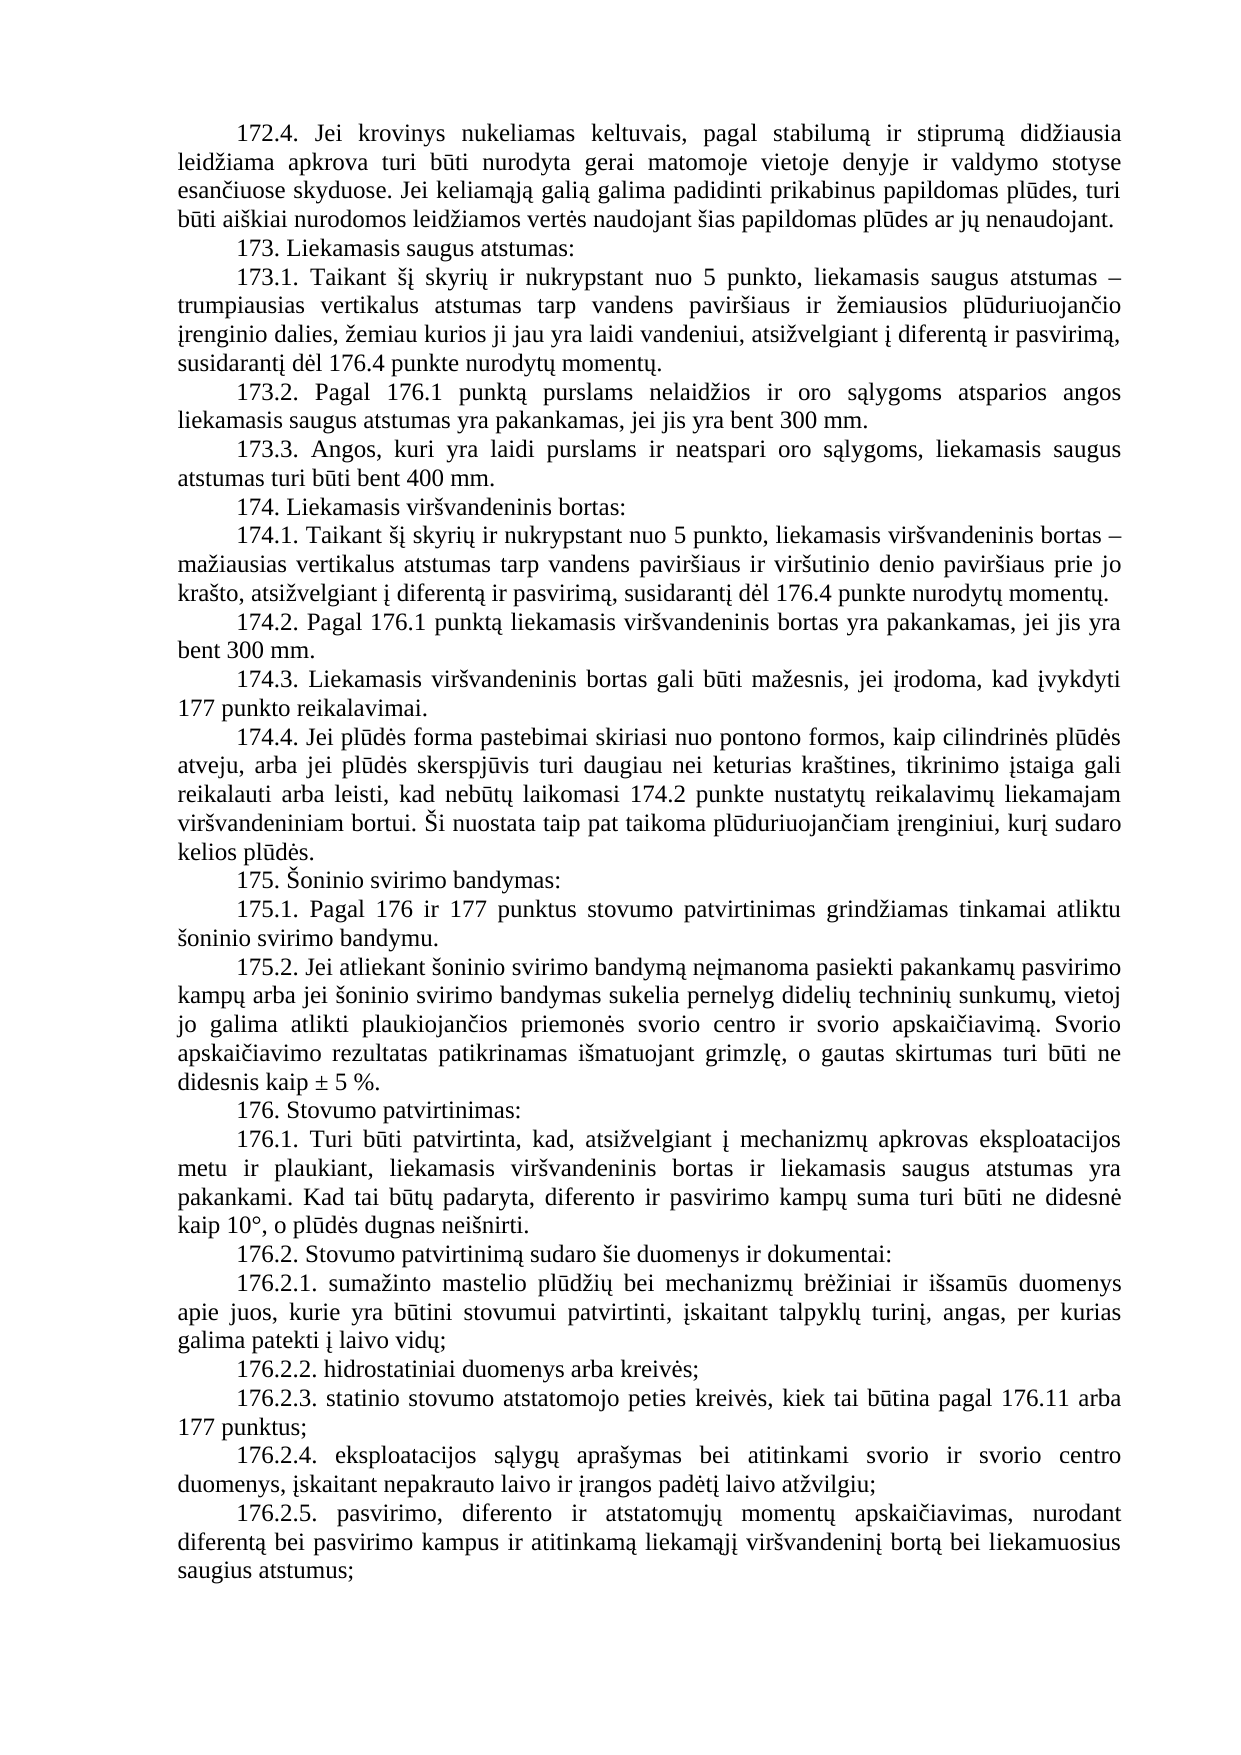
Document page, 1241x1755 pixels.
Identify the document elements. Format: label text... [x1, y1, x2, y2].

text 174.2. Pagal 176.1 punktą liekamasis viršvandeninis bortas yra pakankamas, jei jis yra bent 300 mm. [177, 607, 1122, 664]
text 175.2. Jei atliekant šoninio svirimo bandymą neįmanoma pasiekti pakankamų pasvirimo kampų arba jei šoninio svirimo bandymas sukelia pernelyg didelių techninių sunkumų, vietoj jo galima atlikti plaukiojančios priemonės svorio centro ir svorio apskaičiavimą. Svorio apskaičiavimo rezultatas patikrinamas išmatuojant grimzlę, o gautas skirtumas turi būti ne didesnis kaip ± 5 %. [177, 952, 1122, 1096]
text 174. Liekamasis viršvandeninis bortas: [177, 492, 1122, 521]
text 176.2.5. pasvirimo, diferento ir atstatomųjų momentų apskaičiavimas, nurodant diferentą bei pasvirimo kampus ir atitinkamą liekamąjį viršvandeninį bortą bei liekamuosius saugius atstumus; [177, 1498, 1122, 1584]
text 173.1. Taikant šį skyrių ir nukrypstant nuo 5 punkto, liekamasis saugus atstumas – trumpiausias vertikalus atstumas tarp vandens paviršiaus ir žemiausios plūduriuojančio įrenginio dalies, žemiau kurios ji jau yra laidi vandeniui, atsižvelgiant į diferentą ir pasvirimą, susidarantį dėl 176.4 punkte nurodytų momentų. [177, 262, 1122, 377]
text 174.4. Jei plūdės forma pastebimai skiriasi nuo pontono formos, kaip cilindrinės plūdės atveju, arba jei plūdės skerspjūvis turi daugiau nei keturias kraštines, tikrinimo įstaiga gali reikalauti arba leisti, kad nebūtų laikomasi 174.2 punkte nustatytų reikalavimų liekamajam viršvandeniniam bortui. Ši nuostata taip pat taikoma plūduriuojančiam įrenginiui, kurį sudaro kelios plūdės. [177, 722, 1122, 866]
text 174.1. Taikant šį skyrių ir nukrypstant nuo 5 punkto, liekamasis viršvandeninis bortas – mažiausias vertikalus atstumas tarp vandens paviršiaus ir viršutinio denio paviršiaus prie jo krašto, atsižvelgiant į diferentą ir pasvirimą, susidarantį dėl 176.4 punkte nurodytų momentų. [177, 521, 1122, 607]
text 176. Stovumo patvirtinimas: [177, 1096, 1122, 1124]
text 173.2. Pagal 176.1 punktą purslams nelaidžios ir oro sąlygoms atsparios angos liekamasis saugus atstumas yra pakankamas, jei jis yra bent 300 mm. [177, 377, 1122, 434]
text 176.2.2. hidrostatiniai duomenys arba kreivės; [177, 1354, 1122, 1383]
text 173.3. Angos, kuri yra laidi purslams ir neatspari oro sąlygoms, liekamasis saugus atstumas turi būti bent 400 mm. [177, 434, 1122, 492]
text 172.4. Jei krovinys nukeliamas keltuvais, pagal stabilumą ir stiprumą didžiausia leidžiama apkrova turi būti nurodyta gerai matomoje vietoje denyje ir valdymo stotyse esančiuose skyduose. Jei keliamąją galią galima padidinti prikabinus papildomas plūdes, turi būti aiškiai nurodomos leidžiamos vertės naudojant šias papildomas plūdes ar jų nenaudojant. [177, 118, 1122, 233]
text 176.2.4. eksploatacijos sąlygų aprašymas bei atitinkami svorio ir svorio centro duomenys, įskaitant nepakrauto laivo ir įrangos padėtį laivo atžvilgiu; [177, 1441, 1122, 1498]
text 173. Liekamasis saugus atstumas: [177, 233, 1122, 262]
text 176.2.1. sumažinto mastelio plūdžių bei mechanizmų brėžiniai ir išsamūs duomenys apie juos, kurie yra būtini stovumui patvirtinti, įskaitant talpyklų turinį, angas, per kurias galima patekti į laivo vidų; [177, 1268, 1122, 1354]
text 175. Šoninio svirimo bandymas: [177, 866, 1122, 894]
text 176.1. Turi būti patvirtinta, kad, atsižvelgiant į mechanizmų apkrovas eksploatacijos metu ir plaukiant, liekamasis viršvandeninis bortas ir liekamasis saugus atstumas yra pakankami. Kad tai būtų padaryta, diferento ir pasvirimo kampų suma turi būti ne didesnė kaip 10°, o plūdės dugnas neišnirti. [177, 1124, 1122, 1239]
text 176.2.3. statinio stovumo atstatomojo peties kreivės, kiek tai būtina pagal 176.11 arba 177 punktus; [177, 1383, 1122, 1441]
text 174.3. Liekamasis viršvandeninis bortas gali būti mažesnis, jei įrodoma, kad įvykdyti 177 punkto reikalavimai. [177, 664, 1122, 722]
text 176.2. Stovumo patvirtinimą sudaro šie duomenys ir dokumentai: [177, 1239, 1122, 1268]
text 175.1. Pagal 176 ir 177 punktus stovumo patvirtinimas grindžiamas tinkamai atliktu šoninio svirimo bandymu. [177, 894, 1122, 952]
